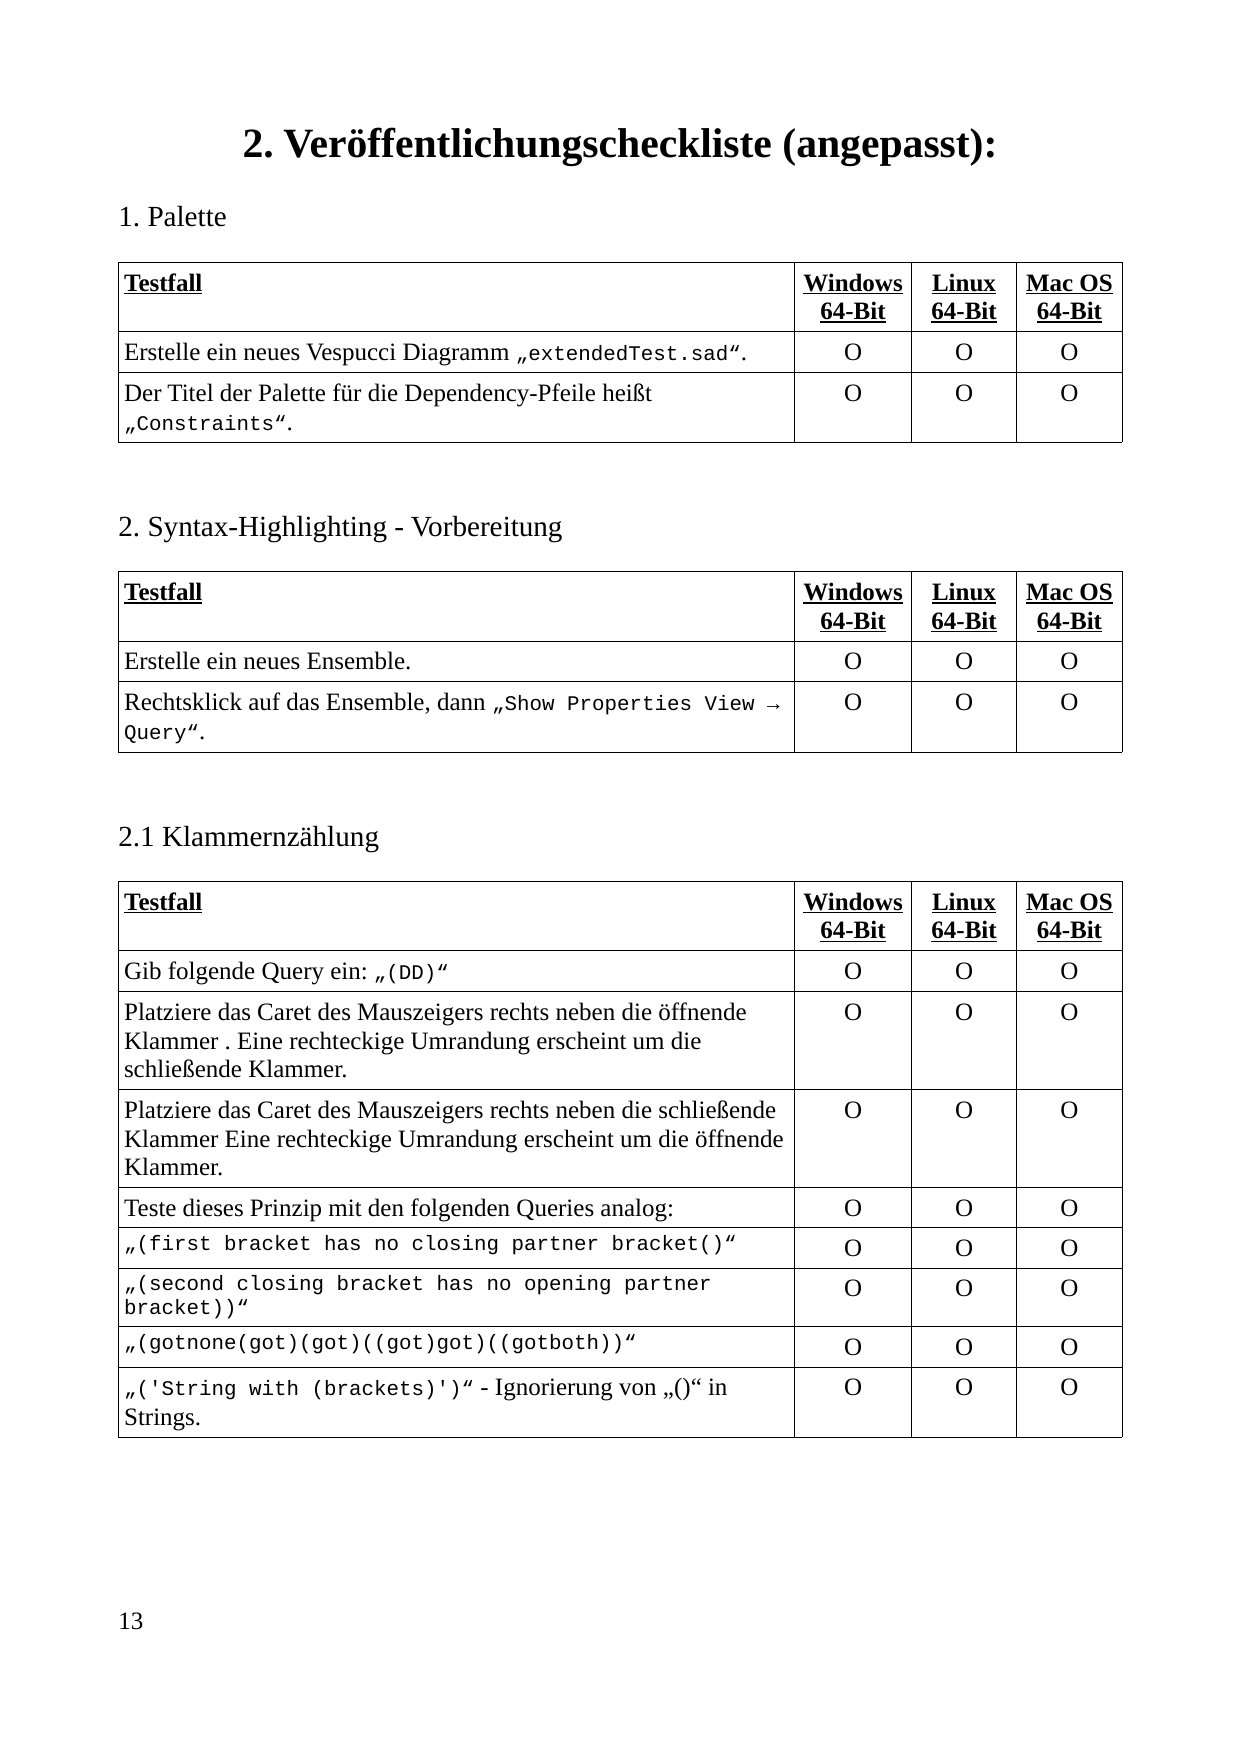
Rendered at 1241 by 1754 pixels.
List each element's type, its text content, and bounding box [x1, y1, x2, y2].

table_header Mac OS 64-Bit [1017, 572, 1122, 641]
table_cell Erstelle ein neues Vespucci Diagramm „extendedTest.sad“. [119, 332, 794, 372]
table_cell O [912, 951, 1016, 991]
table_cell O [795, 682, 911, 752]
table_header Linux 64-Bit [912, 882, 1016, 950]
table_cell O [912, 1368, 1016, 1437]
table_cell O [795, 1269, 911, 1326]
table_header Testfall [119, 572, 794, 641]
table_header Windows 64-Bit [795, 572, 911, 641]
table_cell O [912, 642, 1016, 681]
table_cell O [1017, 1327, 1122, 1367]
table_cell O [1017, 1269, 1122, 1326]
table_cell O [795, 1188, 911, 1227]
table_cell „(gotnone(got)(got)((got)got)((gotboth))“ [119, 1327, 794, 1367]
table_cell Platziere das Caret des Mauszeigers rechts neben die öffnende Klammer . Eine rechteckige Umrandung erscheint um die schließende Klammer. [119, 992, 794, 1089]
table_cell O [912, 332, 1016, 372]
table_cell O [1017, 951, 1122, 991]
table_header Testfall [119, 882, 794, 950]
table_cell O [912, 992, 1016, 1089]
table_cell Teste dieses Prinzip mit den folgenden Queries analog: [119, 1188, 794, 1227]
table_cell O [912, 1269, 1016, 1326]
table_header Windows 64-Bit [795, 263, 911, 331]
table_cell O [795, 1090, 911, 1187]
table_cell O [1017, 373, 1122, 442]
table_header Linux 64-Bit [912, 263, 1016, 331]
table_cell O [1017, 682, 1122, 752]
table_header Windows 64-Bit [795, 882, 911, 950]
table_cell „('String with (brackets)')“ - Ignorierung von „()“ in Strings. [119, 1368, 794, 1437]
table_cell O [912, 373, 1016, 442]
table_cell O [1017, 992, 1122, 1089]
text 2. Veröffentlichungscheckliste (angepasst): [118, 118, 1122, 166]
table_cell O [1017, 642, 1122, 681]
table_cell Der Titel der Palette für die Dependency-Pfeile heißt „Constraints“. [119, 373, 794, 442]
table_cell O [1017, 1188, 1122, 1227]
table_cell „(first bracket has no closing partner bracket()“ [119, 1228, 794, 1267]
text 2. Syntax-Highlighting - Vorbereitung [118, 509, 1122, 543]
table_cell O [1017, 332, 1122, 372]
table_cell Platziere das Caret des Mauszeigers rechts neben die schließende Klammer Eine rechteckige Umrandung erscheint um die öffnende Klammer. [119, 1090, 794, 1187]
table_cell O [1017, 1368, 1122, 1437]
table_header Linux 64-Bit [912, 572, 1016, 641]
table_cell O [795, 642, 911, 681]
table_cell O [912, 1228, 1016, 1267]
table_cell Rechtsklick auf das Ensemble, dann „Show Properties View → Query“. [119, 682, 794, 752]
table_cell O [912, 1188, 1016, 1227]
table_header Mac OS 64-Bit [1017, 263, 1122, 331]
table_cell O [795, 373, 911, 442]
table_cell O [795, 1327, 911, 1367]
text 2.1 Klammernzählung [118, 819, 1122, 852]
table_cell O [1017, 1228, 1122, 1267]
table_cell O [795, 332, 911, 372]
table_cell Erstelle ein neues Ensemble. [119, 642, 794, 681]
table_header Mac OS 64-Bit [1017, 882, 1122, 950]
table_header Testfall [119, 263, 794, 331]
table_cell O [912, 1090, 1016, 1187]
table_cell O [795, 951, 911, 991]
table_cell O [912, 682, 1016, 752]
table_cell O [795, 992, 911, 1089]
table_cell Gib folgende Query ein: „(DD)“ [119, 951, 794, 991]
table_cell „(second closing bracket has no opening partner bracket))“ [119, 1269, 794, 1326]
table_cell O [912, 1327, 1016, 1367]
table_cell O [795, 1368, 911, 1437]
table_cell O [1017, 1090, 1122, 1187]
table_cell O [795, 1228, 911, 1267]
text 1. Palette [118, 199, 1122, 233]
